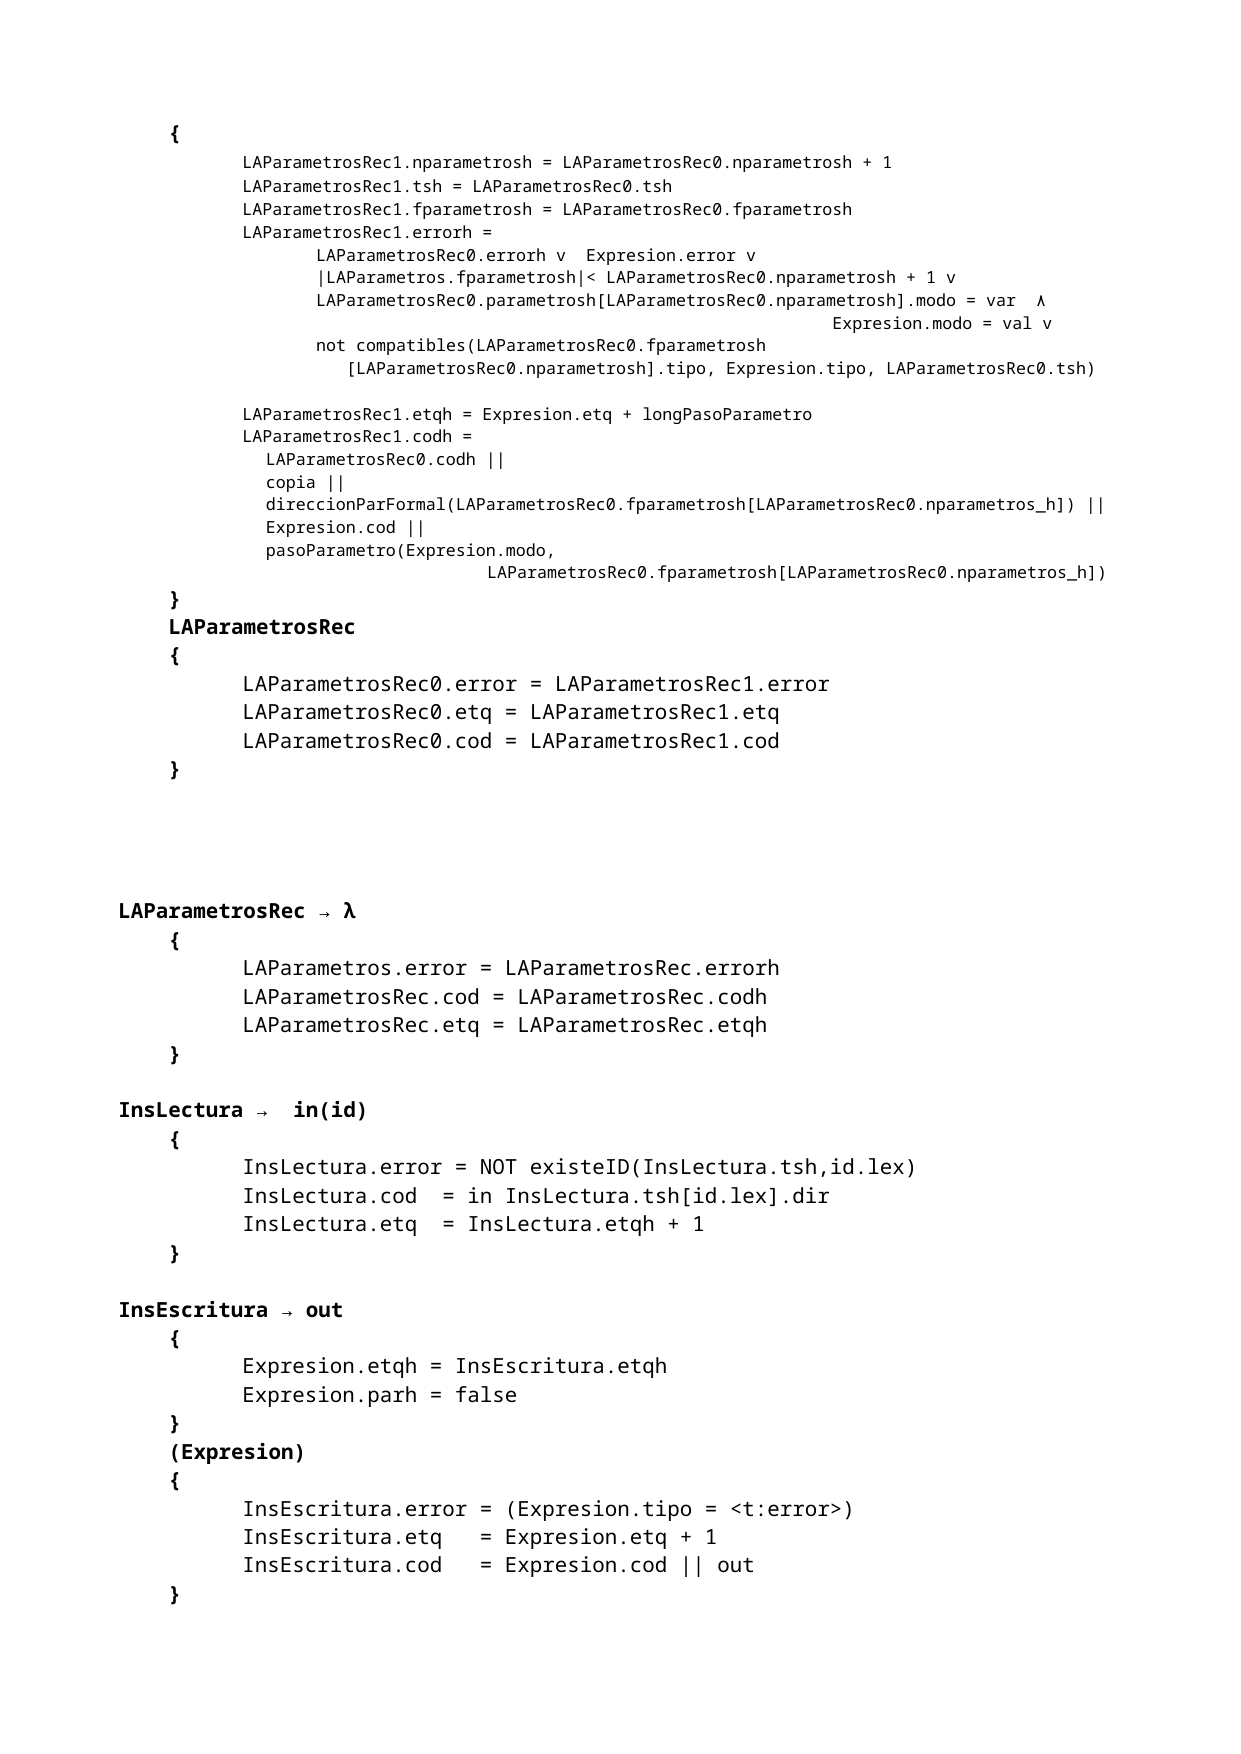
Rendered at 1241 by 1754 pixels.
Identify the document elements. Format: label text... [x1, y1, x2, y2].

text { [168, 1465, 1122, 1494]
text LAParametrosRec.cod = LAParametrosRec.codh [168, 982, 1122, 1010]
text Expresion.parh = false [168, 1380, 1122, 1408]
text LAParametrosRec0.parametrosh[LAParametrosRec0.nparametrosh].modo = var ٨ Expresion.modo = val v [168, 288, 1122, 334]
text InsLectura.cod = in InsLectura.tsh[id.lex].dir [168, 1181, 1122, 1209]
text { [168, 118, 1122, 147]
text LAParametrosRec1.etqh = Expresion.etq + longPasoParametro [168, 402, 1122, 425]
text (Expresion) [168, 1437, 1122, 1465]
text InsEscritura.cod = Expresion.cod || out [168, 1551, 1122, 1579]
text InsEscritura.error = (Expresion.tipo = <t:error>) [168, 1494, 1122, 1522]
text LAParametrosRec1.fparametrosh = LAParametrosRec0.fparametrosh [168, 198, 1122, 220]
text Expresion.cod || [118, 516, 1122, 538]
text LAParametrosRec0.error = LAParametrosRec1.error [168, 669, 1122, 697]
text LAParametrosRec [168, 612, 1122, 641]
text } [168, 1579, 1122, 1607]
text Expresion.etqh = InsEscritura.etqh [168, 1352, 1122, 1380]
text InsLectura.error = NOT existeID(InsLectura.tsh,id.lex) [168, 1152, 1122, 1181]
text LAParametrosRec1.nparametrosh = LAParametrosRec0.nparametrosh + 1 [168, 147, 1122, 175]
text InsEscritura → out [118, 1295, 1122, 1323]
text direccionParFormal(LAParametrosRec0.fparametrosh[LAParametrosRec0.nparametros_h]) || [118, 493, 1122, 516]
text |LAParametros.fparametrosh|< LAParametrosRec0.nparametrosh + 1 v [168, 266, 1122, 288]
text } [168, 1039, 1122, 1067]
text LAParametros.error = LAParametrosRec.errorh [168, 953, 1122, 982]
text LAParametrosRec1.errorh = [168, 220, 1122, 243]
text LAParametrosRec.etq = LAParametrosRec.etqh [168, 1010, 1122, 1039]
text LAParametrosRec0.errorh v Expresion.error v [168, 243, 1122, 266]
text LAParametrosRec1.codh = [168, 425, 1122, 447]
text InsLectura.etq = InsLectura.etqh + 1 [168, 1209, 1122, 1238]
text LAParametrosRec0.codh || [118, 447, 1122, 470]
text { [168, 1323, 1122, 1352]
text { [168, 641, 1122, 669]
text InsEscritura.etq = Expresion.etq + 1 [168, 1522, 1122, 1551]
text LAParametrosRec1.tsh = LAParametrosRec0.tsh [168, 175, 1122, 198]
text } [168, 754, 1122, 783]
text LAParametrosRec0.cod = LAParametrosRec1.cod [168, 726, 1122, 754]
text InsLectura → in(id) [118, 1096, 1122, 1124]
text LAParametrosRec → λ [118, 897, 1122, 925]
text LAParametrosRec0.etq = LAParametrosRec1.etq [168, 697, 1122, 726]
text } [168, 584, 1122, 612]
text [LAParametrosRec0.nparametrosh].tipo, Expresion.tipo, LAParametrosRec0.tsh) [168, 357, 1122, 379]
text { [168, 925, 1122, 953]
text not compatibles(LAParametrosRec0.fparametrosh [168, 334, 1122, 357]
text } [168, 1408, 1122, 1437]
text { [168, 1124, 1122, 1152]
text copia || [118, 470, 1122, 493]
text } [168, 1238, 1122, 1266]
text pasoParametro(Expresion.modo, LAParametrosRec0.fparametrosh[LAParametrosRec0.nparametros_h]) [118, 538, 1122, 584]
